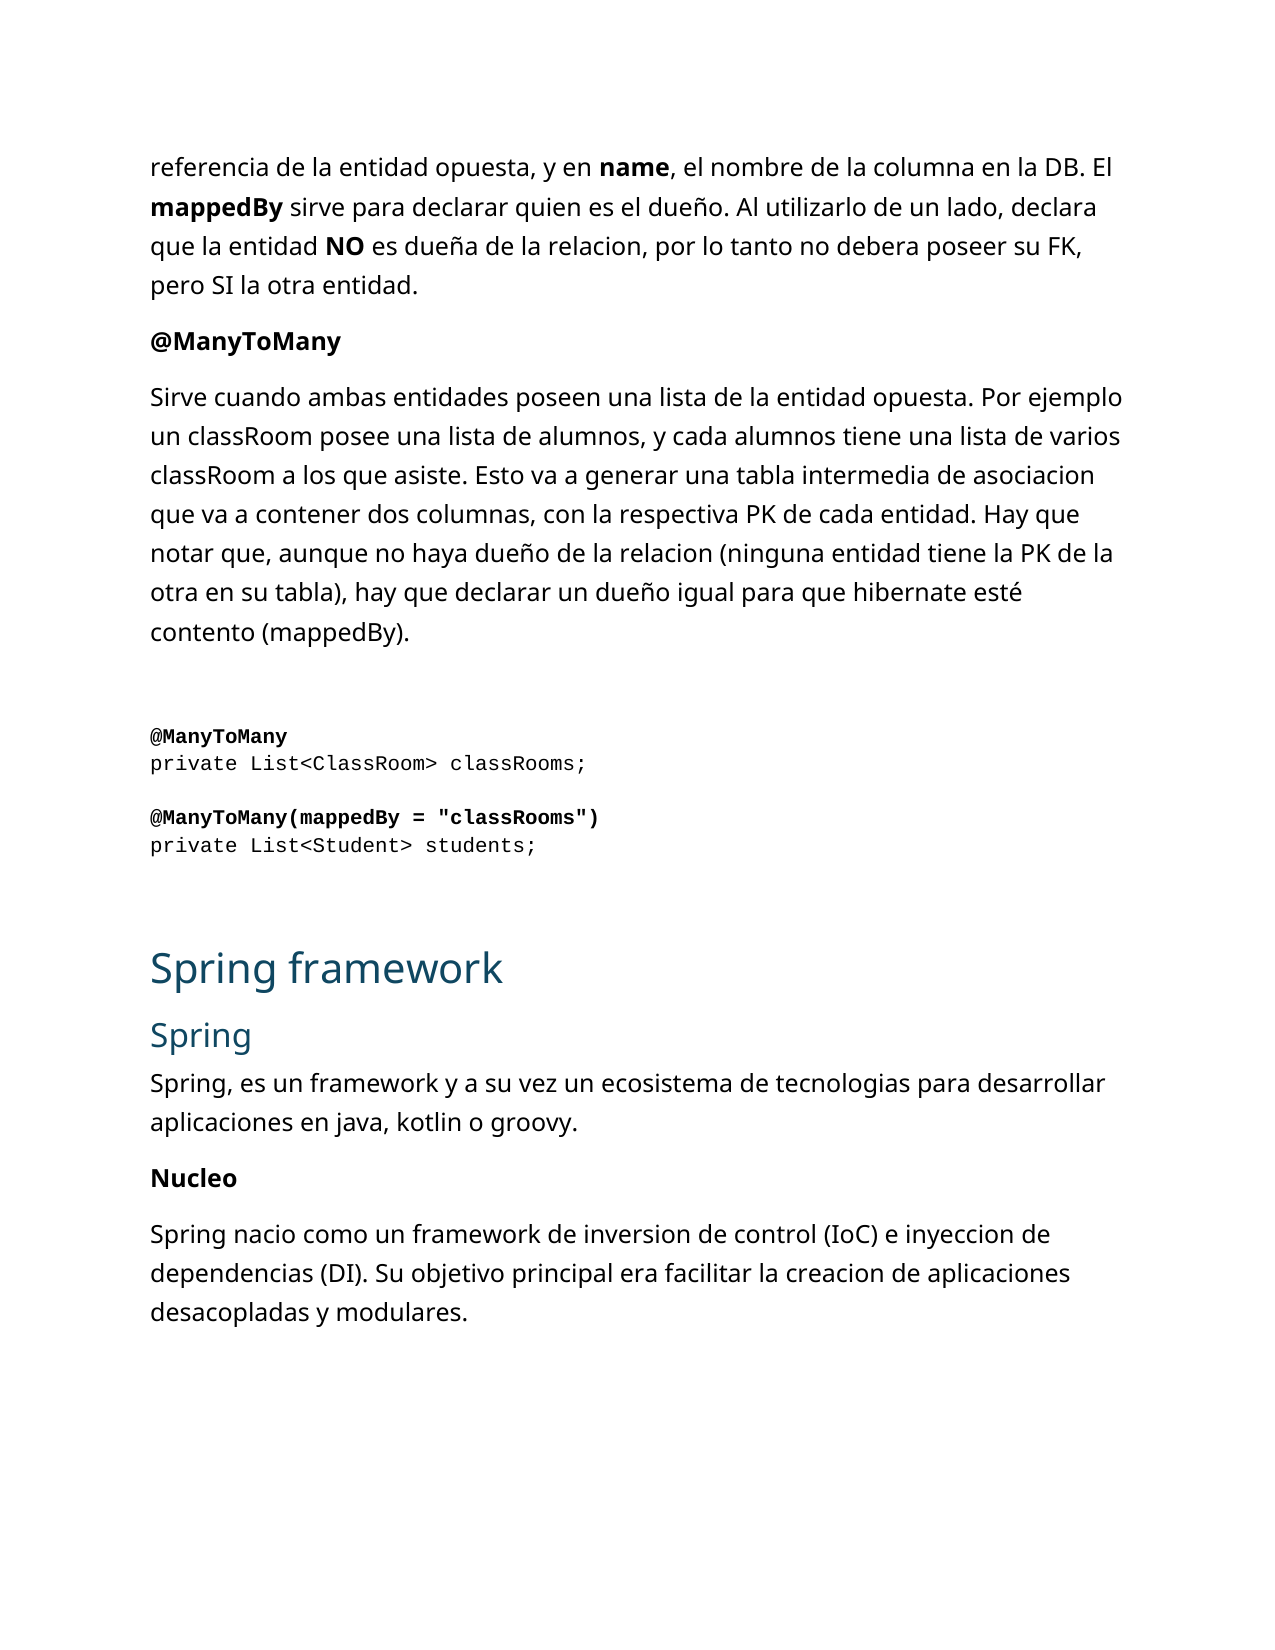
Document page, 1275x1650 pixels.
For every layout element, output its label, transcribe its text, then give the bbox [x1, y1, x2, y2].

text private List<Student> students; [150, 834, 1125, 858]
subtitle Spring [150, 1012, 1125, 1057]
text @ManyToMany(mappedBy = "classRooms") [150, 807, 1125, 831]
text @ManyToMany [150, 726, 1125, 749]
text Spring nacio como un framework de inversion de control (IoC) e inyeccion de dependencias (DI). Su objetivo principal era facilitar la creacion de aplicaciones desacopladas y modulares. [150, 1216, 1125, 1329]
text Nucleo [150, 1161, 1125, 1195]
text private List<ClassRoom> classRooms; [150, 753, 1125, 777]
text Sirve cuando ambas entidades poseen una lista de la entidad opuesta. Por ejemplo un classRoom posee una lista de alumnos, y cada alumnos tiene una lista de varios classRoom a los que asiste. Esto va a generar una tabla intermedia de asociacion que va a contener dos columnas, con la respectiva PK de cada entidad. Hay que notar que, aunque no haya dueño de la relacion (ninguna entidad tiene la PK de la otra en su tabla), hay que declarar un dueño igual para que hibernate esté contento (mappedBy). [150, 379, 1125, 648]
text Spring, es un framework y a su vez un ecosistema de tecnologias para desarrollar aplicaciones en java, kotlin o groovy. [150, 1066, 1125, 1139]
text @ManyToMany [150, 323, 1125, 357]
text referencia de la entidad opuesta, y en name, el nombre de la columna en la DB. El mappedBy sirve para declarar quien es el dueño. Al utilizarlo de un lado, declara que la entidad NO es dueña de la relacion, por lo tanto no debera poseer su FK, pero SI la otra entidad. [150, 150, 1125, 302]
subtitle Spring framework [150, 938, 1125, 995]
